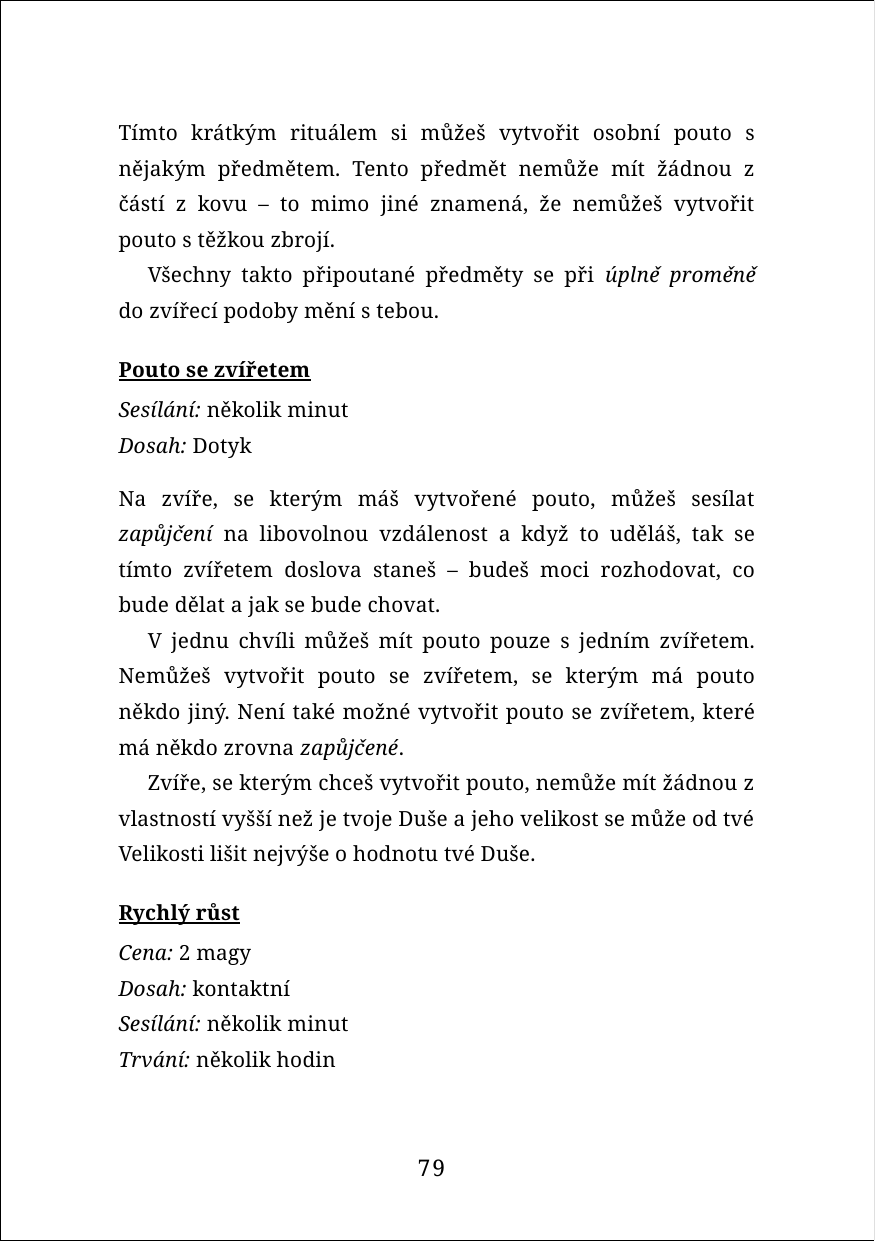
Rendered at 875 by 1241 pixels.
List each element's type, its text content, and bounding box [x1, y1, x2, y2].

subtitle Pouto se zvířetem [118, 355, 756, 383]
text Tímto krátkým rituálem si můžeš vytvořit osobní pouto s nějakým předmětem. Tento předmět nemůže mít žádnou z částí z kovu – to mimo jiné znamená, že nemůžeš vytvořit pouto s těžkou zbrojí. Všechny takto připoutané předměty se při úplně proměně do zvířecí podoby mění s tebou. [118, 118, 756, 324]
text Cena: 2 magy Dosah: kontaktní Sesílání: několik minut Trvání: několik hodin [118, 938, 756, 1073]
text Na zvíře, se kterým máš vytvořené pouto, můžeš sesílat zapůjčení na libovolnou vzdálenost a když to uděláš, tak se tímto zvířetem doslova staneš – budeš moci rozhodovat, co bude dělat a jak se bude chovat. V jednu chvíli můžeš mít pouto pouze s jedním zvířetem. Nemůžeš vytvořit pouto se zvířetem, se kterým má pouto někdo jiný. Není také možné vytvořit pouto se zvířetem, které má někdo zrovna zapůjčené. Zvíře, se kterým chceš vytvořit pouto, nemůže mít žádnou z vlastností vyšší než je tvoje Duše a jeho velikost se může od tvé Velikosti lišit nejvýše o hodnotu tvé Duše. [118, 484, 756, 868]
text Sesílání: několik minut Dosah: Dotyk [118, 395, 756, 459]
subtitle Rychlý růst [118, 898, 756, 927]
